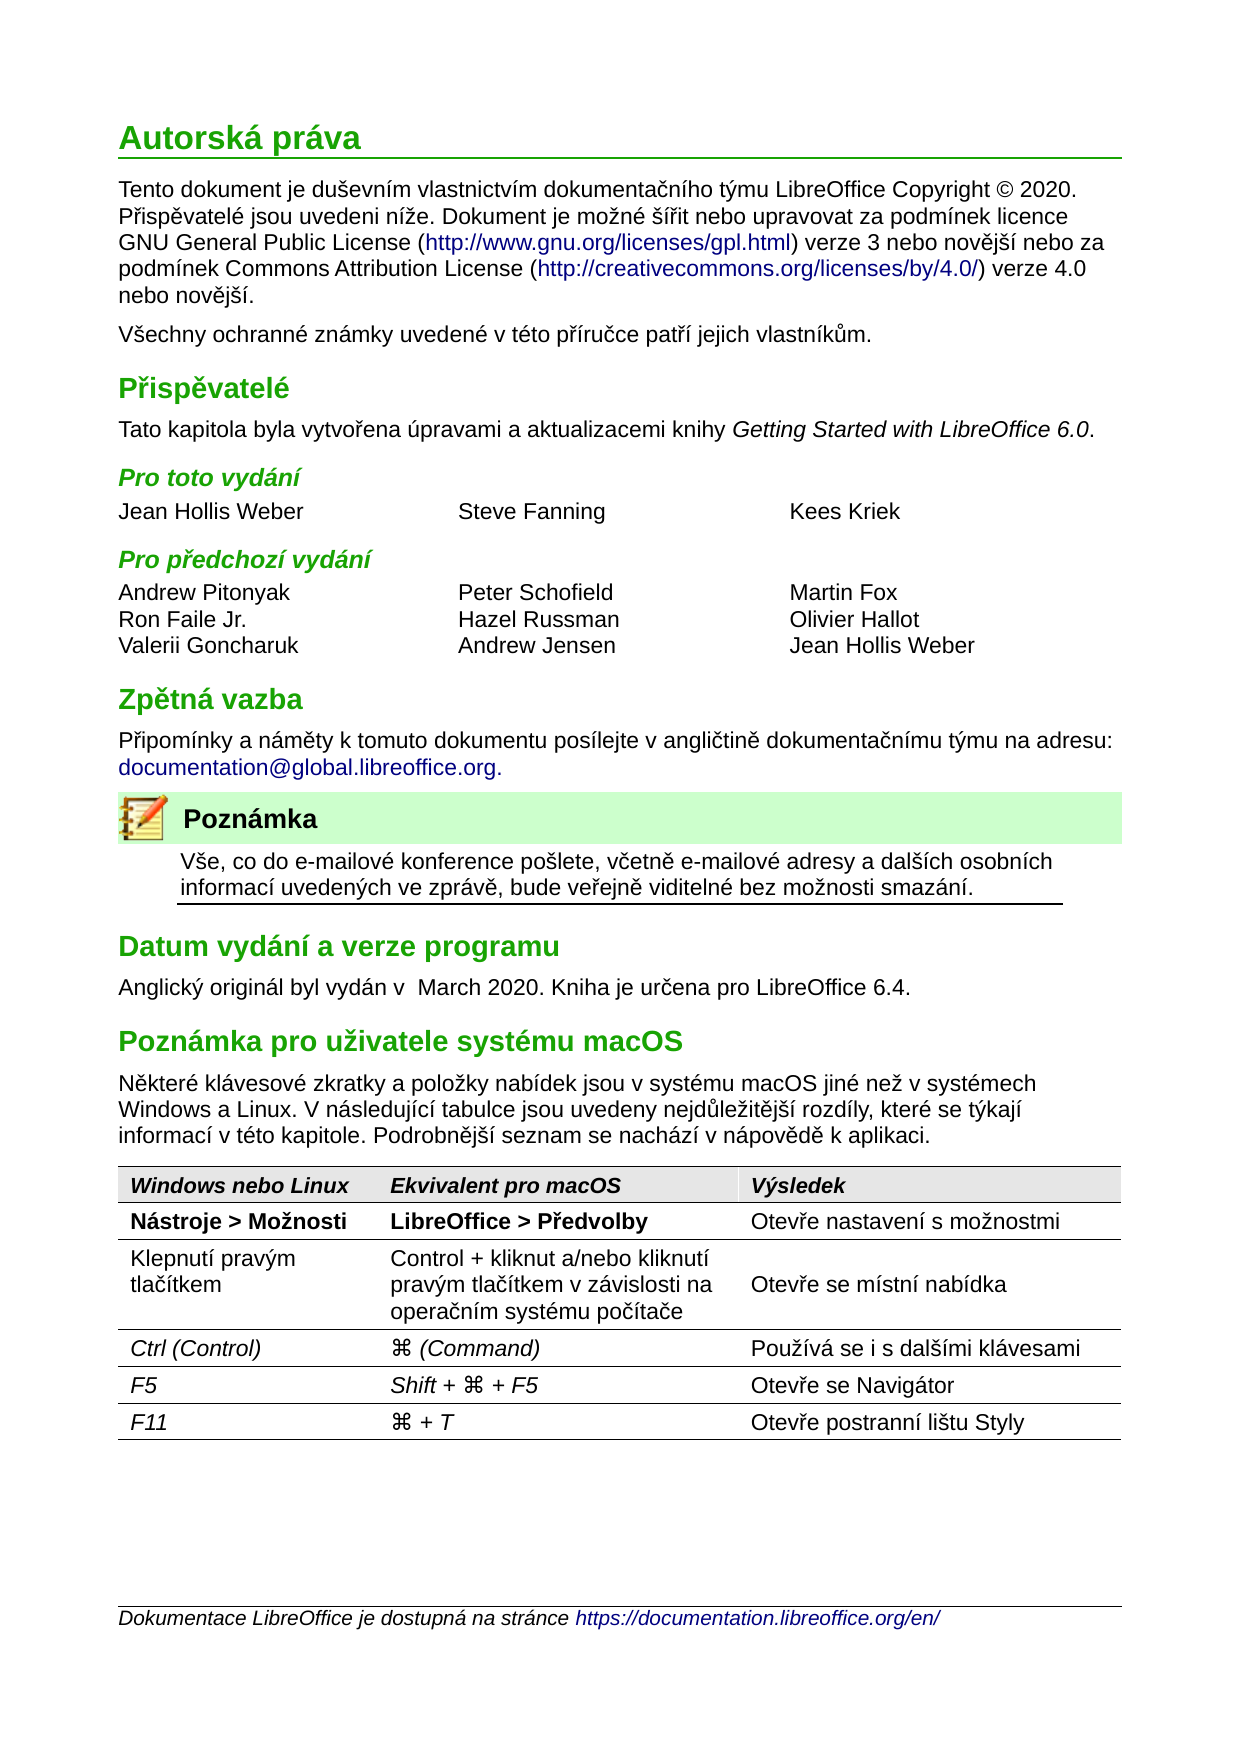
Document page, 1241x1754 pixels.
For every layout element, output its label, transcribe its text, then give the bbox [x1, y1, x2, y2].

subtitle Pro předchozí vydání [118, 544, 1122, 573]
subtitle Poznámka [118, 800, 1122, 840]
subtitle Zpětná vazba [118, 682, 1122, 716]
text Připomínky a náměty k tomuto dokumentu posílejte v angličtině dokumentačnímu týmu na adresu: documentation@global.libreoffice.org. [118, 727, 1122, 780]
text Některé klávesové zkratky a položky nabídek jsou v systému macOS jiné než v systémech Windows a Linux. V následující tabulce jsou uvedeny nejdůležitější rozdíly, které se týkají informací v této kapitole. Podrobnější seznam se nachází v nápovědě k aplikaci. [118, 1070, 1122, 1149]
text Tato kapitola byla vytvořena úpravami a aktualizacemi knihy Getting Started with LibreOffice 6.0. [118, 416, 1122, 442]
subtitle Pro toto vydání [118, 463, 1122, 492]
subtitle Přispěvatelé [118, 371, 1122, 404]
table_header Výsledek [739, 1167, 1121, 1202]
table_cell Valerii Goncharuk [118, 632, 458, 658]
subtitle Datum vydání a verze programu [118, 929, 1122, 963]
subtitle Poznámka pro uživatele systému macOS [118, 1024, 1122, 1058]
table_cell Shift + ⌘ + F5 [378, 1367, 738, 1402]
text Tento dokument je duševním vlastnictvím dokumentačního týmu LibreOffice Copyright © 2020. Přispěvatelé jsou uvedeni níže. Dokument je možné šířit nebo upravovat za podmínek licence GNU General Public License (http://www.gnu.org/licenses/gpl.html) verze 3 nebo novější nebo za podmínek Commons Attribution License (http://creativecommons.org/licenses/by/4.0/) verze 4.0 nebo novější. [118, 176, 1122, 308]
table_cell LibreOffice > Předvolby [378, 1203, 738, 1239]
text Anglický originál byl vydán v březnu 2020. Kniha je určena pro LibreOffice 6.4. [118, 974, 1122, 1001]
table_header Ekvivalent pro macOS [378, 1167, 738, 1202]
table_cell Klepnutí pravým tlačítkem [118, 1240, 378, 1329]
table_cell Ctrl (Control) [118, 1330, 378, 1366]
table_cell Otevře nastavení s možnostmi [739, 1203, 1121, 1239]
text Vše, co do e-mailové konference pošlete, včetně e-mailové adresy a dalších osobních informací uvedených ve zprávě, bude veřejně viditelné bez možnosti smazání. [177, 844, 1063, 903]
table_header Peter Schofield [458, 579, 789, 606]
table_header Windows nebo Linux [118, 1167, 378, 1202]
table_cell Control + kliknut a/nebo kliknutí pravým tlačítkem v závislosti na operačním systému počítače [378, 1240, 738, 1329]
table_cell Hazel Russman [458, 606, 789, 632]
text Všechny ochranné známky uvedené v této příručce patří jejich vlastníkům. [118, 321, 1122, 347]
table_cell F11 [118, 1404, 378, 1439]
table_header Jean Hollis Weber [118, 498, 458, 524]
table_cell Otevře postranní lištu Styly [739, 1404, 1121, 1439]
table_cell Nástroje > Možnosti [118, 1203, 378, 1239]
table_header Kees Kriek [789, 498, 1122, 524]
table_cell Olivier Hallot [789, 606, 1122, 632]
table_cell Otevře se Navigátor [739, 1367, 1121, 1402]
table_cell F5 [118, 1367, 378, 1402]
table_header Martin Fox [789, 579, 1122, 606]
table_cell Používá se i s dalšími klávesami [739, 1330, 1121, 1366]
table_cell ⌘ + T [378, 1404, 738, 1439]
picture [119, 793, 170, 844]
table_header Steve Fanning [458, 498, 789, 524]
table_cell Ron Faile Jr. [118, 606, 458, 632]
table_header Andrew Pitonyak [118, 579, 458, 606]
subtitle Autorská práva [118, 118, 1122, 157]
table_cell Andrew Jensen [458, 632, 789, 658]
table_cell Otevře se místní nabídka [739, 1240, 1121, 1329]
table_cell ⌘ (Command) [378, 1330, 738, 1366]
table_cell Jean Hollis Weber [789, 632, 1122, 658]
